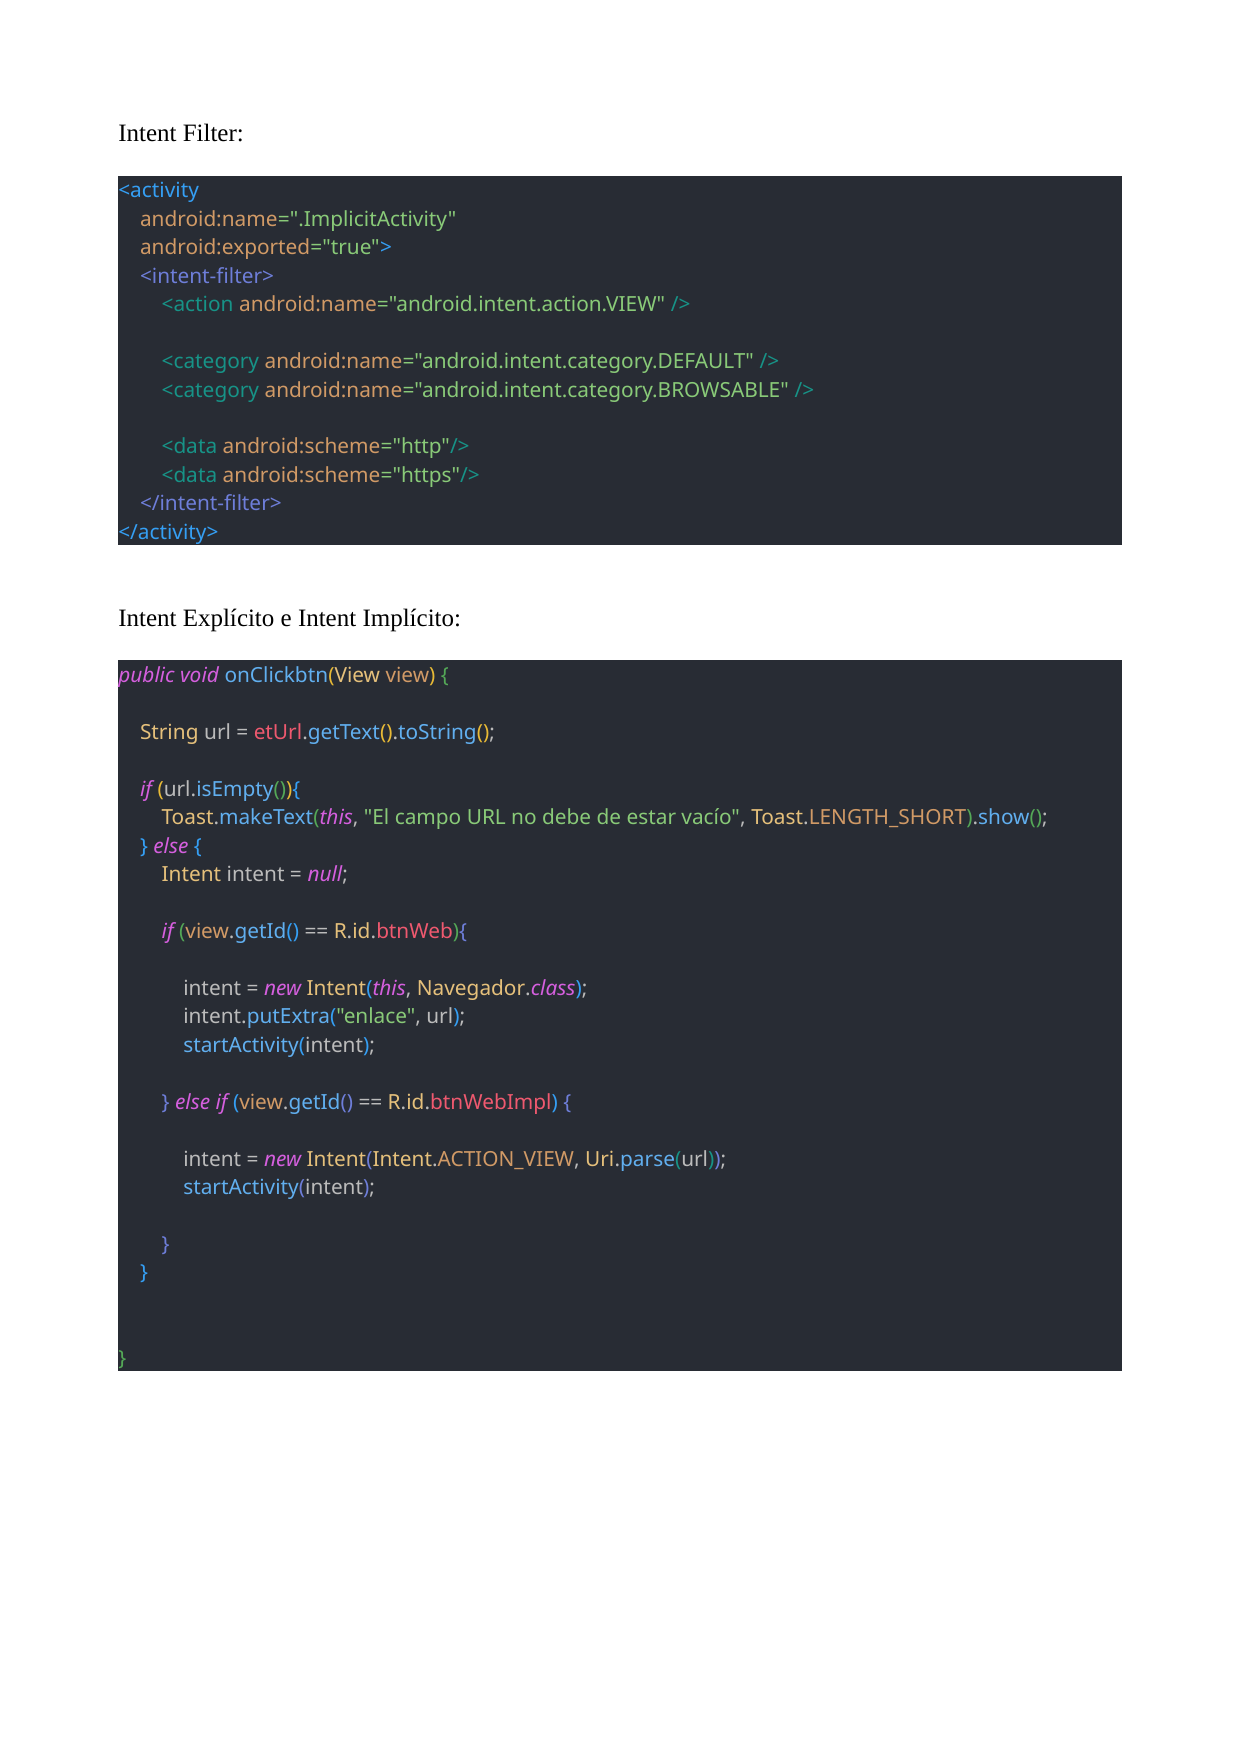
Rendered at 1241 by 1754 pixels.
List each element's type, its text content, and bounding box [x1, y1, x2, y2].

text Intent Explícito e Intent Implícito: [118, 603, 1122, 632]
text <activity android:name=".ImplicitActivity" android:exported="true"> <intent-filter> <action android:name="android.intent.action.VIEW" /> <category android:name="android.intent.category.DEFAULT" /> <category android:name="android.intent.category.BROWSABLE" /> <data android:scheme="http"/> <data android:scheme="https"/> </intent-filter> </activity> [118, 176, 1122, 545]
text public void onClickbtn(View view) { String url = etUrl.getText().toString(); if (url.isEmpty()){ Toast.makeText(this, "El campo URL no debe de estar vacío", Toast.LENGTH_SHORT).show(); } else { Intent intent = null; if (view.getId() == R.id.btnWeb){ intent = new Intent(this, Navegador.class); intent.putExtra("enlace", url); startActivity(intent); } else if (view.getId() == R.id.btnWebImpl) { intent = new Intent(Intent.ACTION_VIEW, Uri.parse(url)); startActivity(intent); } } } [118, 660, 1122, 1371]
text Intent Filter: [118, 118, 1122, 147]
